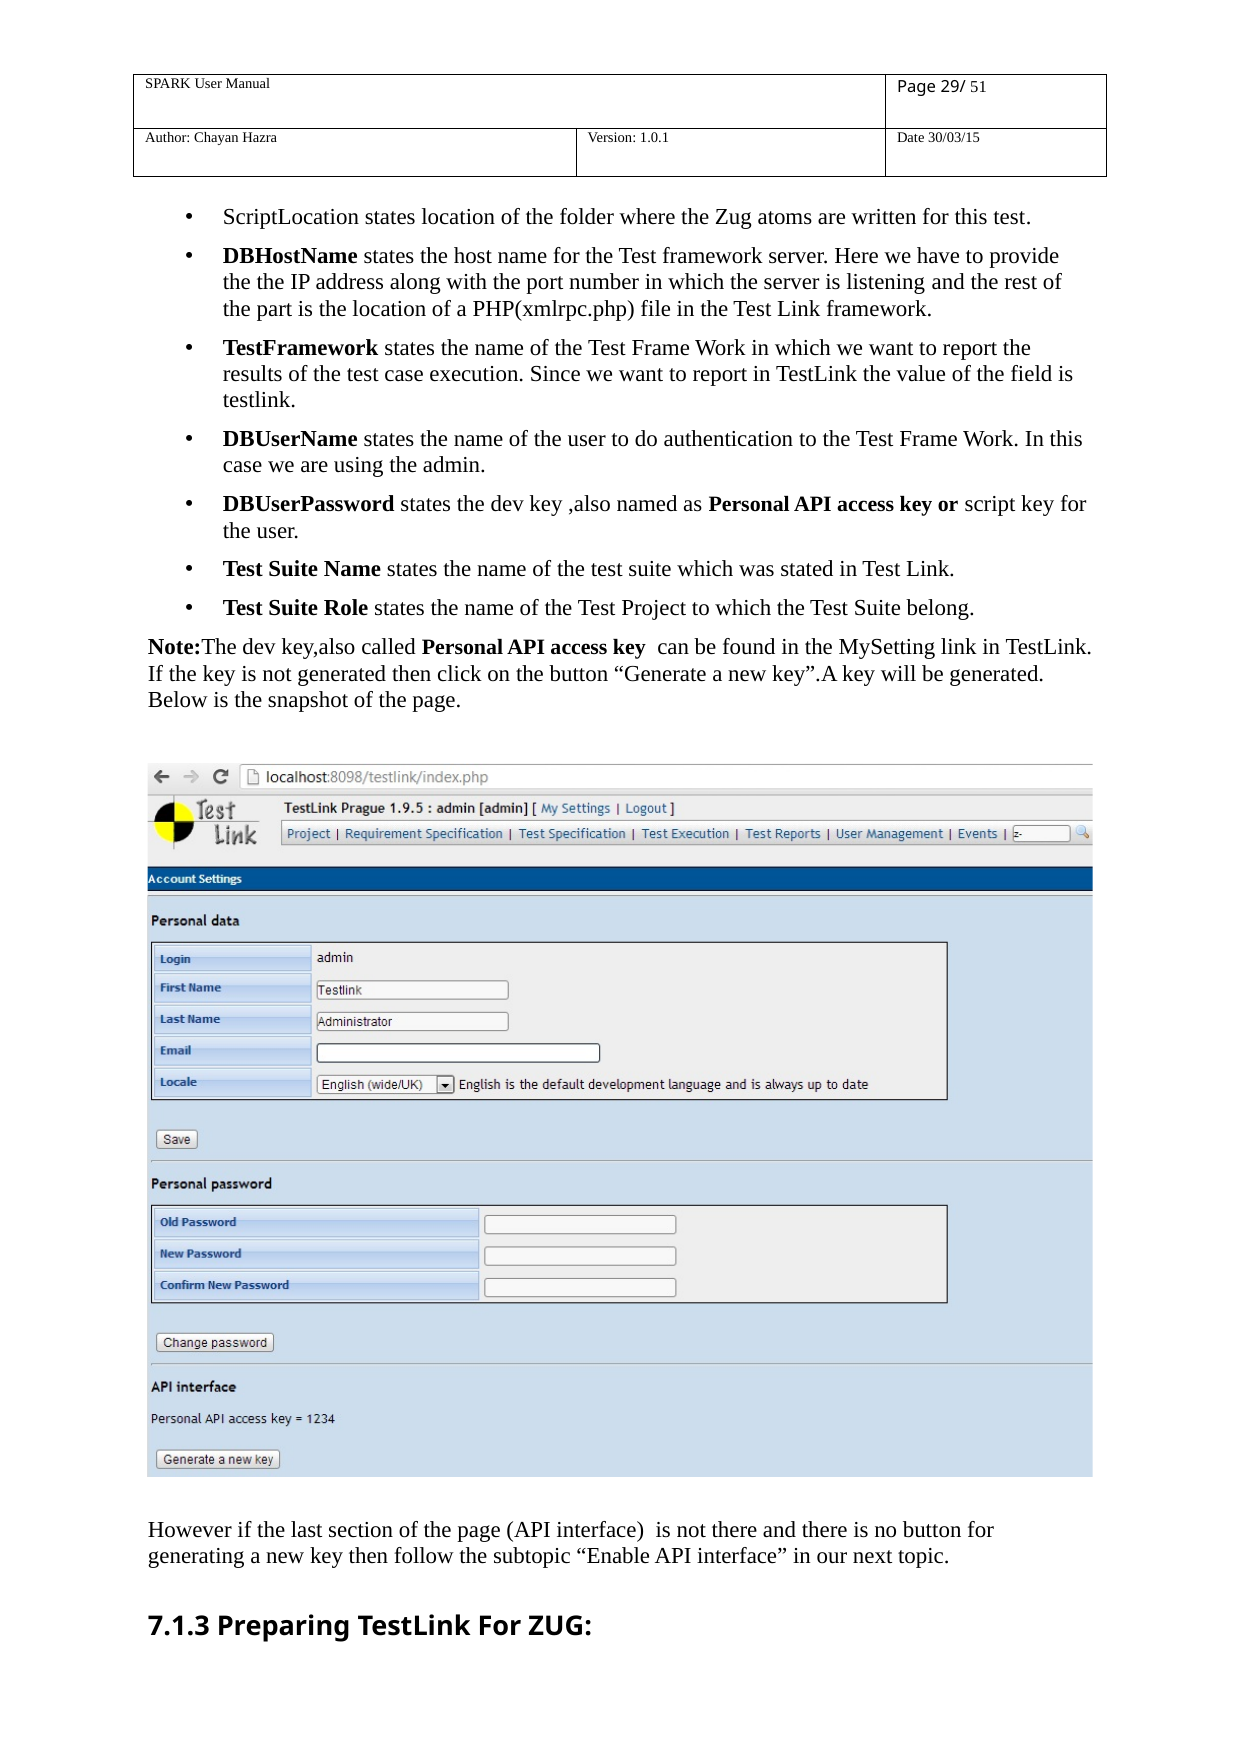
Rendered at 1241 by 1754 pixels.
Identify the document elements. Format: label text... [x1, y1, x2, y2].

list TestFramework states the name of the Test Frame Work in which we want to report the results of the test case execution. Since we want to report in TestLink the value of the field is testlink. [185, 333, 1092, 413]
picture [147, 763, 1093, 1477]
list DBUserPassword states the dev key ,also named as Personal API access key or script key for the user. [185, 490, 1092, 543]
list Test Suite Name states the name of the test suite which was stated in Test Link. [185, 556, 1092, 582]
text Note:The dev key,also called Personal API access key can be found in the MySetting link in TestLink. If the key is not generated then click on the button “Generate a new key”.A key will be generated. Below is the snapshot of the page. [148, 633, 1092, 712]
subtitle 7.1.3 Preparing TestLink For ZUG: [148, 1606, 1092, 1643]
text However if the last section of the page (API interface) is not there and there is no button for generating a new key then follow the subtopic “Enable API interface” in our next topic. [148, 1516, 1092, 1569]
list DBUserName states the name of the user to do authentication to the Test Frame Work. In this case we are using the admin. [185, 425, 1092, 478]
list ScriptLocation states location of the folder where the Zug atoms are written for this test. [185, 203, 1092, 229]
list Test Suite Role states the name of the Test Project to which the Test Suite belong. [185, 594, 1092, 621]
list DBHostName states the host name for the Test framework server. Here we have to provide the the IP address along with the port number in which the server is listening and the rest of the part is the location of a PHP(xmlrpc.php) file in the Test Link framework. [185, 242, 1092, 321]
